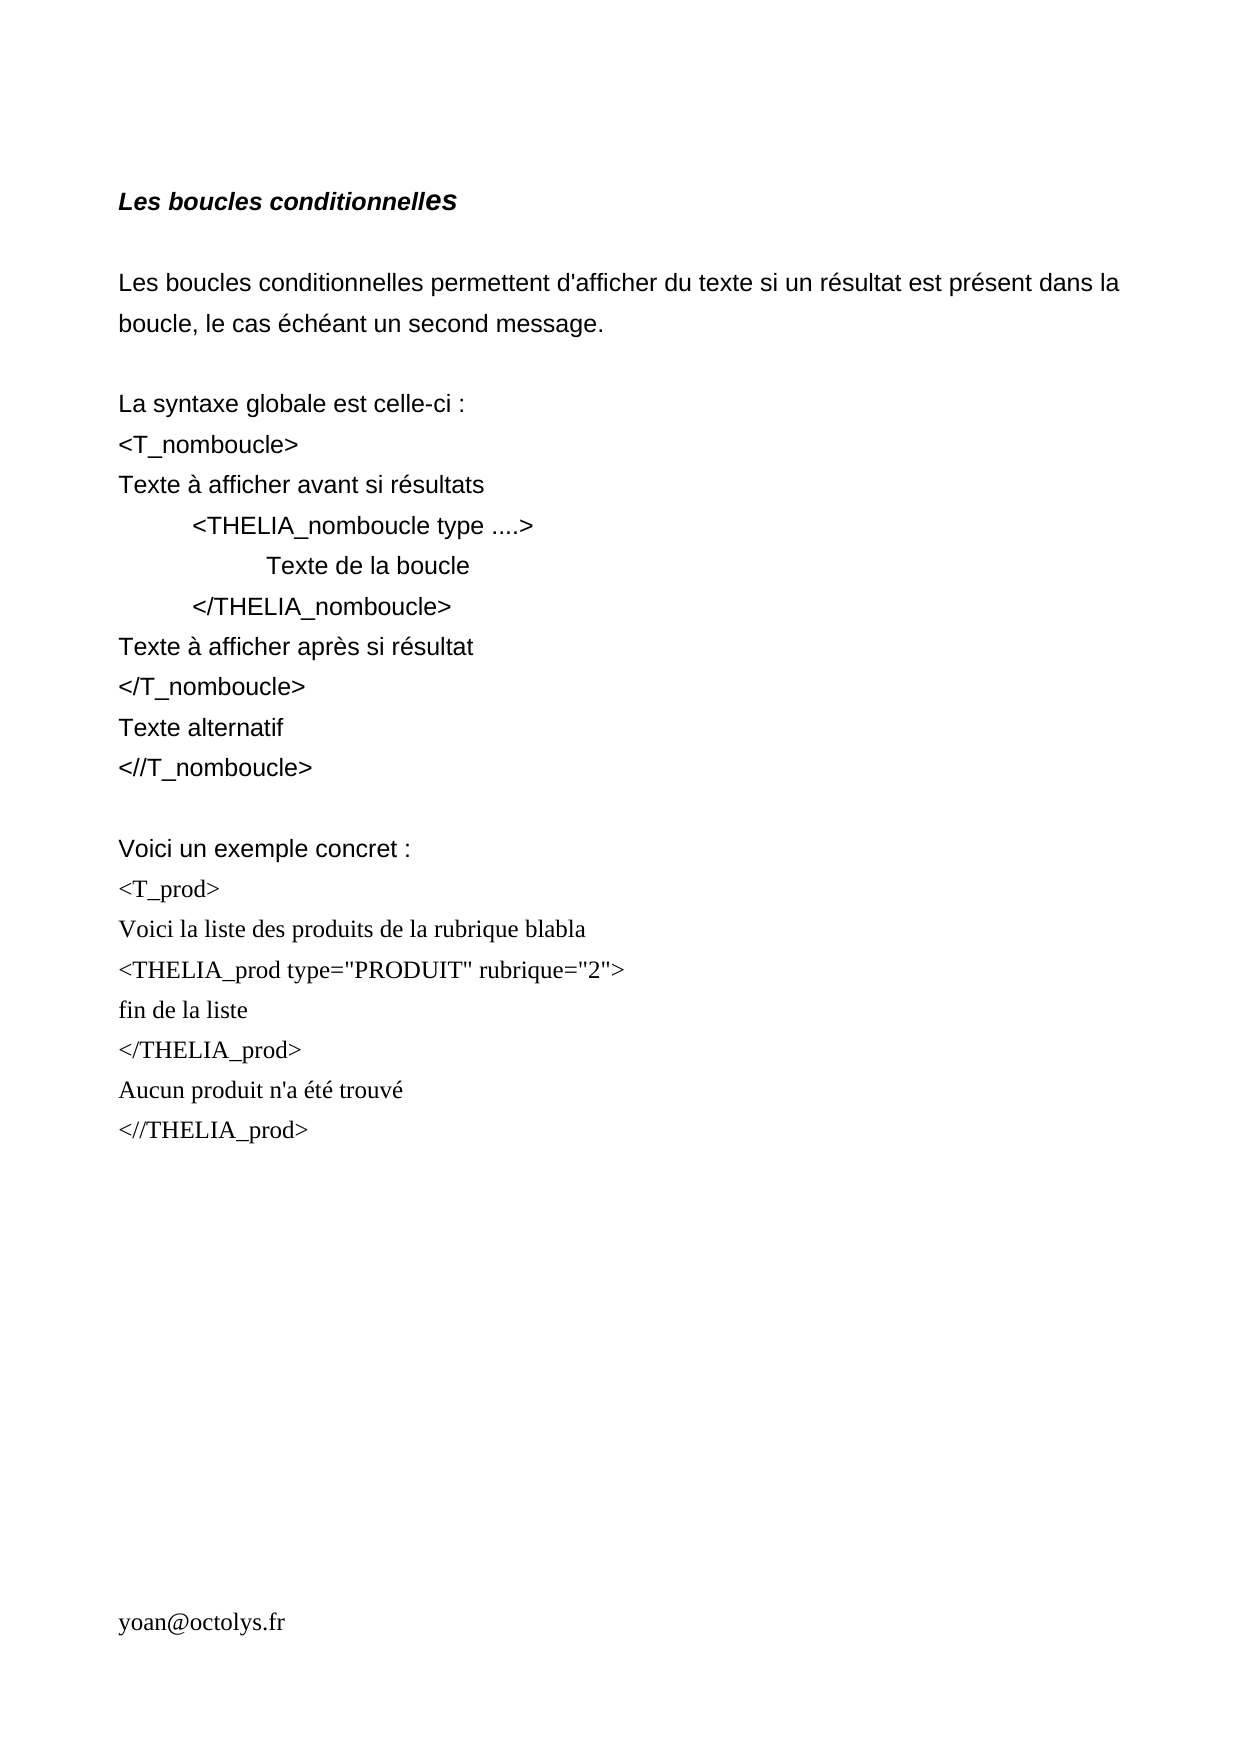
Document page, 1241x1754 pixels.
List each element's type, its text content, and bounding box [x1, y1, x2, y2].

text Les boucles conditionnelles permettent d'afficher du texte si un résultat est présent dans la [118, 269, 1122, 297]
text Texte à afficher avant si résultats [118, 471, 1122, 499]
text <THELIA_prod type="PRODUIT" rubrique="2"> [118, 956, 1122, 983]
text <T_prod> [118, 875, 1122, 903]
text <//T_nomboucle> [118, 754, 1122, 782]
text La syntaxe globale est celle-ci : [118, 390, 1122, 418]
text Texte alternatif [118, 714, 1122, 742]
text fin de la liste [118, 996, 1122, 1024]
text Texte à afficher après si résultat [118, 633, 1122, 661]
text </THELIA_nomboucle> [118, 592, 1122, 620]
text </THELIA_prod> [118, 1036, 1122, 1064]
subtitle Les boucles conditionnelles [118, 183, 1122, 216]
text <//THELIA_prod> [118, 1117, 1122, 1144]
text Voici un exemple concret : [118, 835, 1122, 863]
text Texte de la boucle [118, 552, 1122, 580]
text </T_nomboucle> [118, 673, 1122, 701]
text <THELIA_nomboucle type ....> [118, 512, 1122, 539]
text boucle, le cas échéant un second message. [118, 309, 1122, 337]
text Voici la liste des produits de la rubrique blabla [118, 916, 1122, 943]
text Aucun produit n'a été trouvé [118, 1076, 1122, 1104]
text <T_nomboucle> [118, 431, 1122, 459]
